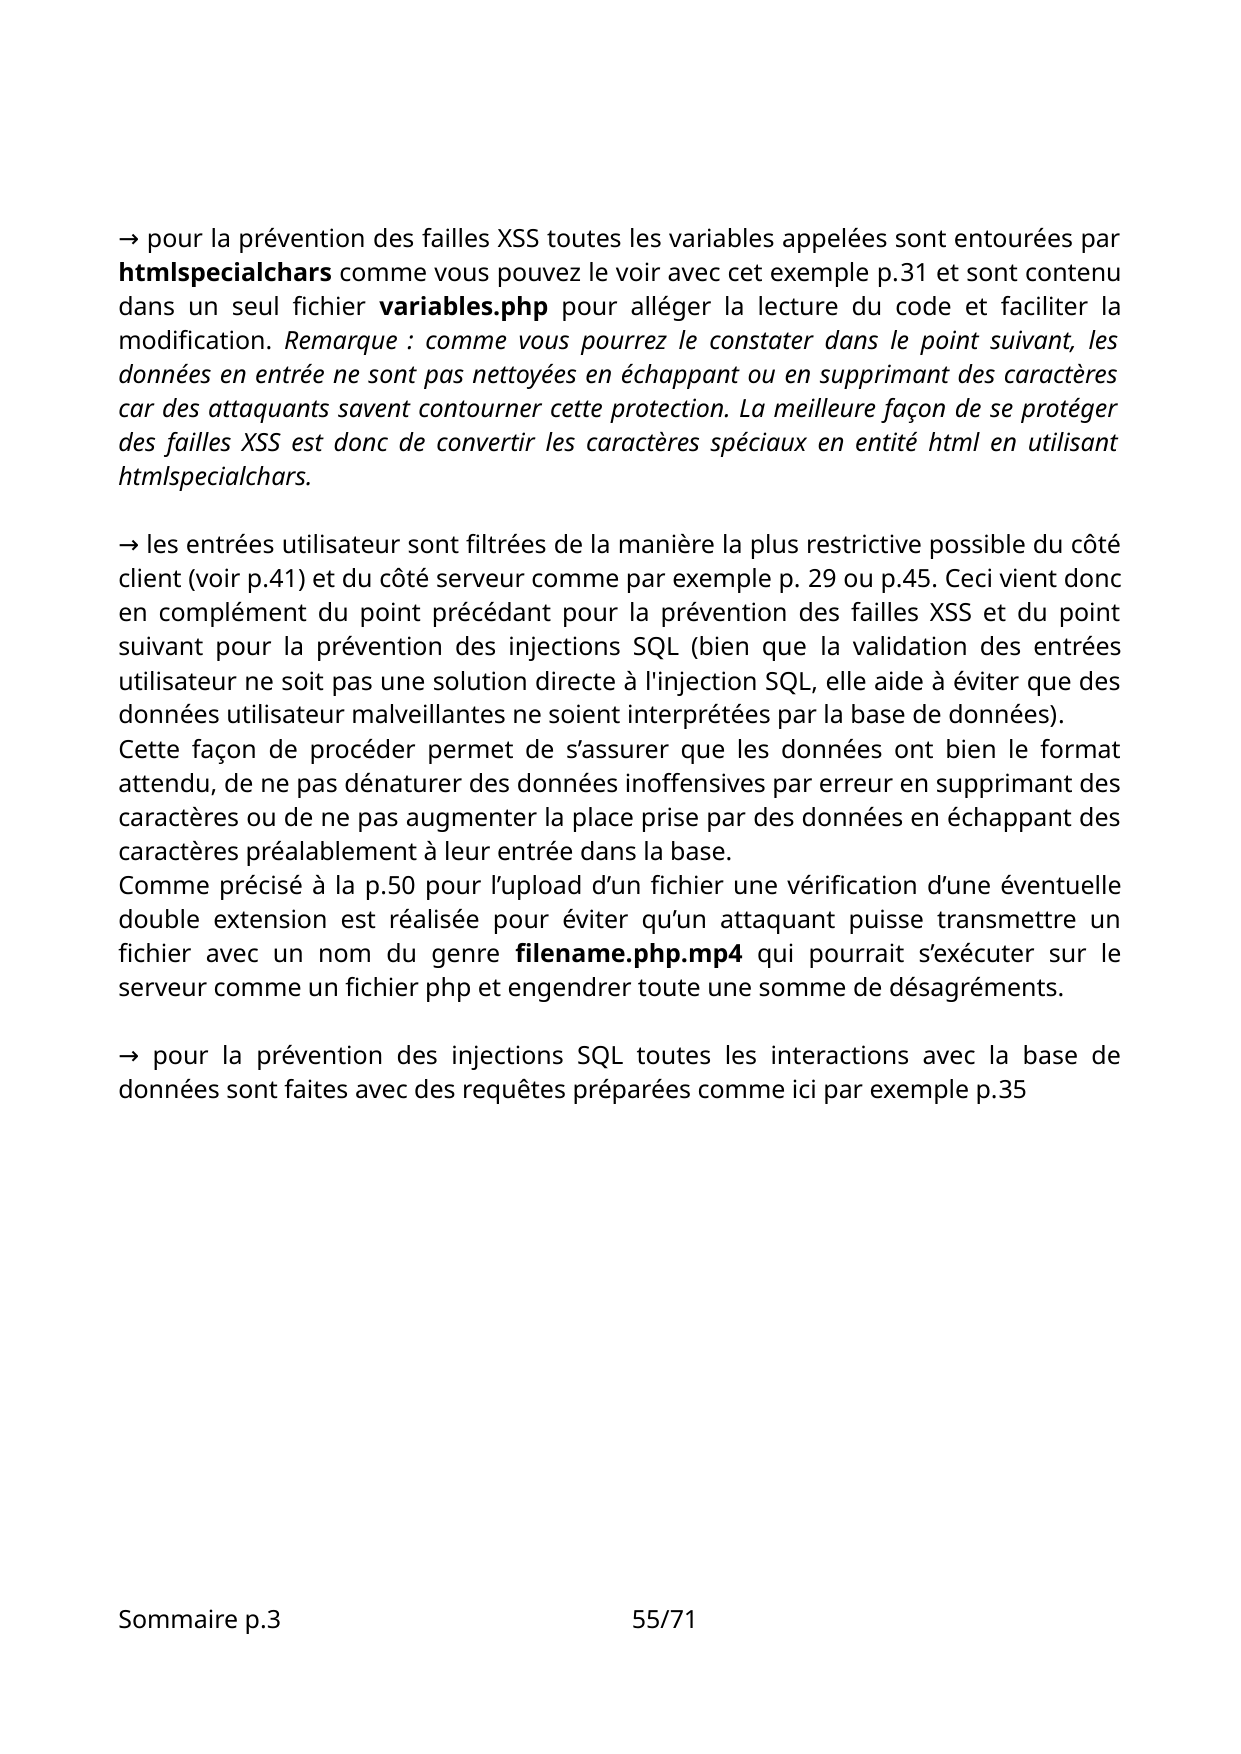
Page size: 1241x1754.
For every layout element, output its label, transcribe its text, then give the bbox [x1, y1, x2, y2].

text → les entrées utilisateur sont filtrées de la manière la plus restrictive possible du côté client (voir p.34) et du côté serveur comme par exemple p. 25 ou p.37. Ceci vient donc en complément du point précédant pour la prévention des failles XSS et du point suivant pour la prévention des injections SQL (bien que la validation des entrées utilisateur ne soit pas une solution directe à l'injection SQL, elle aide à éviter que des données utilisateur malveillantes ne soient interprétées par la base de données). [118, 527, 1122, 731]
text Comme précisé à la p.41 pour l’upload d’un fichier une vérification d’une éventuelle double extension est réalisée pour éviter qu’un attaquant puisse transmettre un fichier avec un nom du genre filename.php.mp4 qui pourrait s’exécuter sur le serveur comme un fichier php et engendrer toute une somme de désagréments. [118, 867, 1122, 1004]
text → pour la prévention des injections SQL toutes les interactions avec la base de données sont faites avec des requêtes préparées comme ici par exemple p.29 [118, 1038, 1122, 1106]
text Cette façon de procéder permet de s’assurer que les données ont bien le format attendu, de ne pas dénaturer des données inoffensives par erreur en supprimant des caractères ou de ne pas augmenter la place prise par des données en échappant des caractères préalablement à leur entrée dans la base. [118, 731, 1122, 867]
text → pour la prévention des failles XSS toutes les variables appelées sont entourées par htmlspecialchars comme vous pouvez le voir avec cet exemple p.26 et sont contenu dans un seul fichier variables.php pour alléger la lecture du code et faciliter la modification. Remarque : comme vous pourrez le constater dans le point suivant, les données en entrée ne sont pas nettoyées en échappant ou en supprimant des caractères car des attaquants savent contourner cette protection. La meilleure façon de se protéger des failles XSS est donc de convertir les caractères spéciaux en entité html en utilisant htmlspecialchars. [118, 220, 1122, 493]
